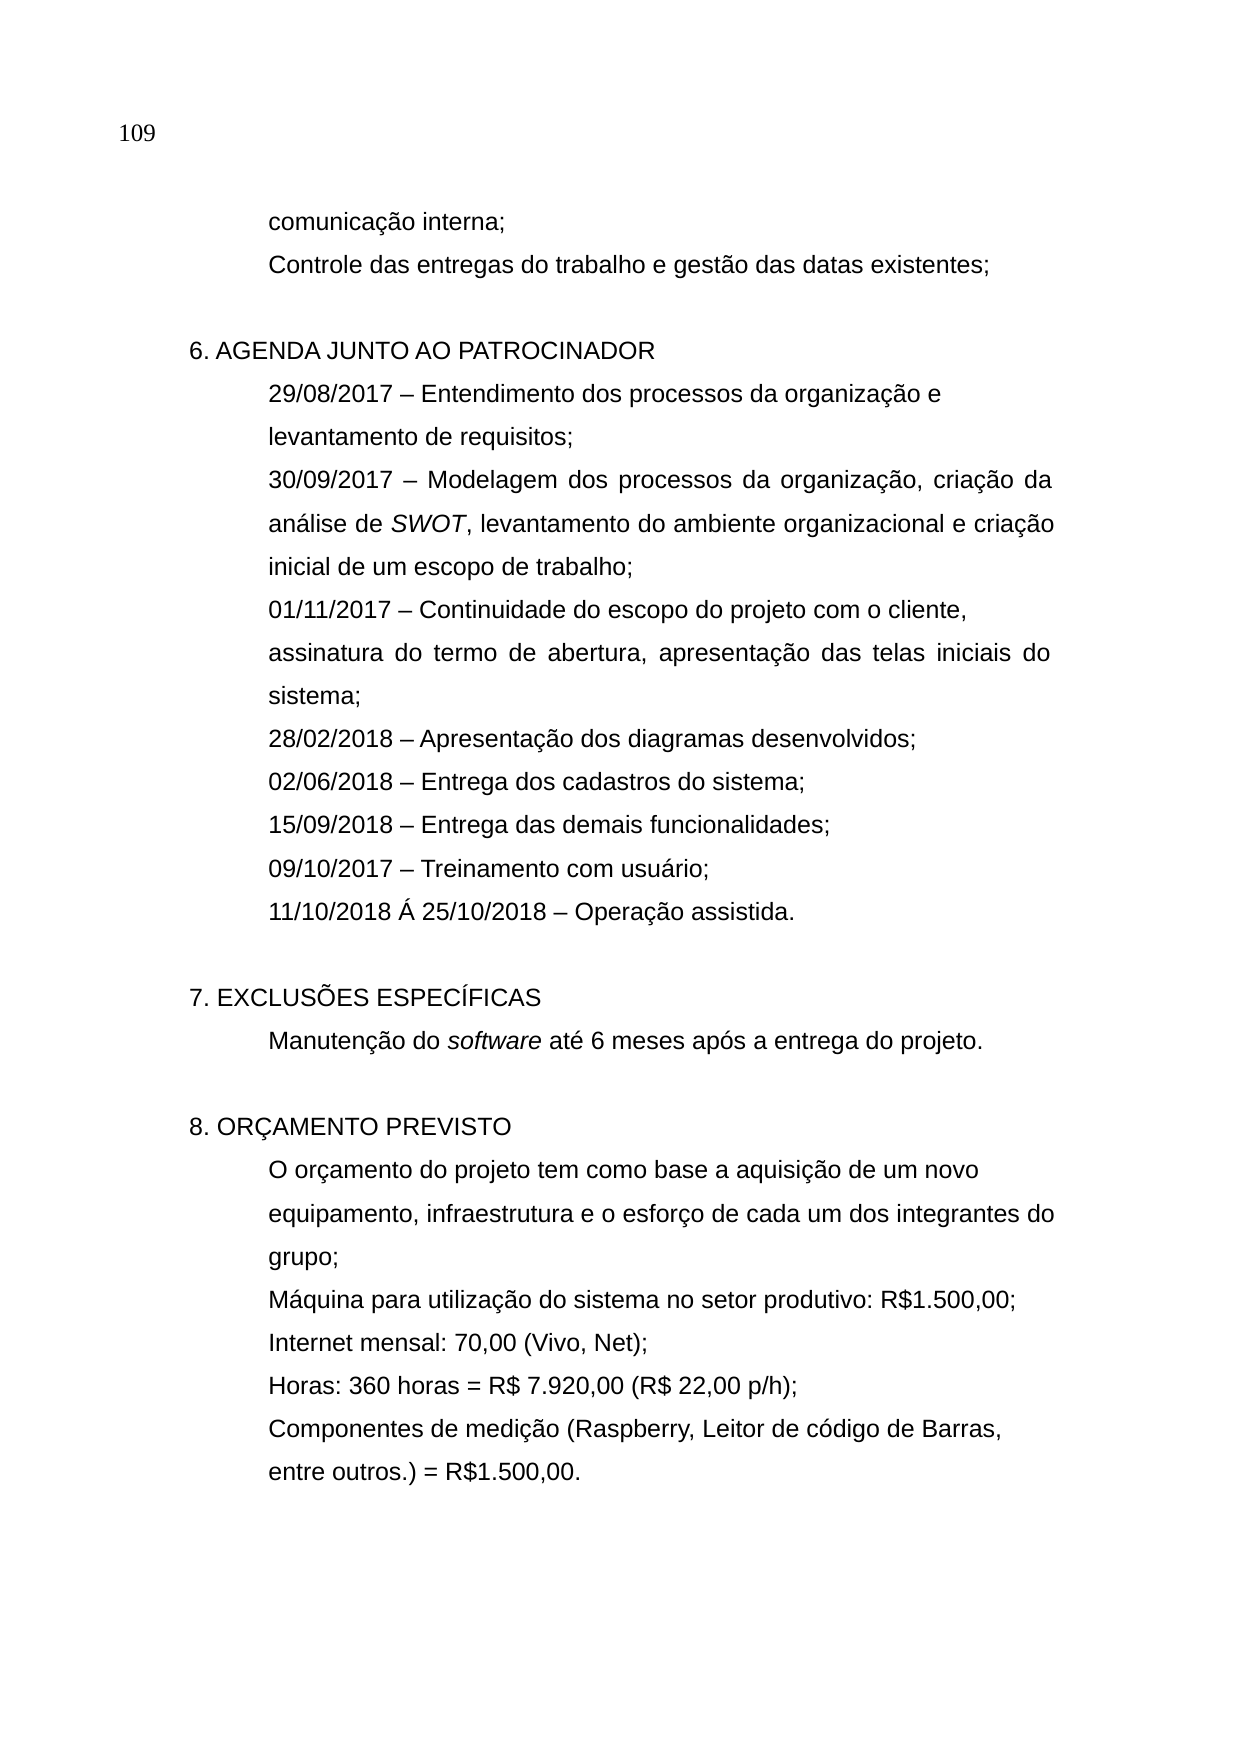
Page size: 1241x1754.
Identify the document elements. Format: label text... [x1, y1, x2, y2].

text 01/11/2017 – Continuidade do escopo do projeto com o cliente, assinatura do termo de abertura, apresentação das telas iniciais do sistema; [118, 595, 1063, 710]
text Controle das entregas do trabalho e gestão das datas existentes; [118, 250, 1063, 278]
text 11/10/2018 Á 25/10/2018 – Operação assistida. [118, 897, 1063, 925]
text Componentes de medição (Raspberry, Leitor de código de Barras, entre outros.) = R$1.500,00. [118, 1414, 1063, 1486]
text 09/10/2017 – Treinamento com usuário; [118, 853, 1063, 882]
text 7. EXCLUSÕES ESPECÍFICAS [118, 983, 1063, 1012]
text O orçamento do projeto tem como base a aquisição de um novo equipamento, infraestrutura e o esforço de cada um dos integrantes do grupo; [118, 1155, 1063, 1270]
text 6. AGENDA JUNTO AO PATROCINADOR [118, 336, 1063, 365]
text Horas: 360 horas = R$ 7.920,00 (R$ 22,00 p/h); [118, 1371, 1063, 1400]
text 8. ORÇAMENTO PREVISTO [118, 1112, 1063, 1141]
text 29/08/2017 – Entendimento dos processos da organização e levantamento de requisitos; [118, 379, 1063, 451]
text comunicação interna; [118, 207, 1063, 235]
text 28/02/2018 – Apresentação dos diagramas desenvolvidos; 02/06/2018 – Entrega dos cadastros do sistema; [118, 724, 1063, 796]
text Máquina para utilização do sistema no setor produtivo: R$1.500,00; [118, 1285, 1063, 1313]
text Manutenção do software até 6 meses após a entrega do projeto. [118, 1026, 1063, 1055]
text 15/09/2018 – Entrega das demais funcionalidades; [118, 810, 1063, 839]
text Internet mensal: 70,00 (Vivo, Net); [118, 1328, 1063, 1357]
text 30/09/2017 – Modelagem dos processos da organização, criação da análise de SWOT, levantamento do ambiente organizacional e criação inicial de um escopo de trabalho; [118, 465, 1063, 580]
